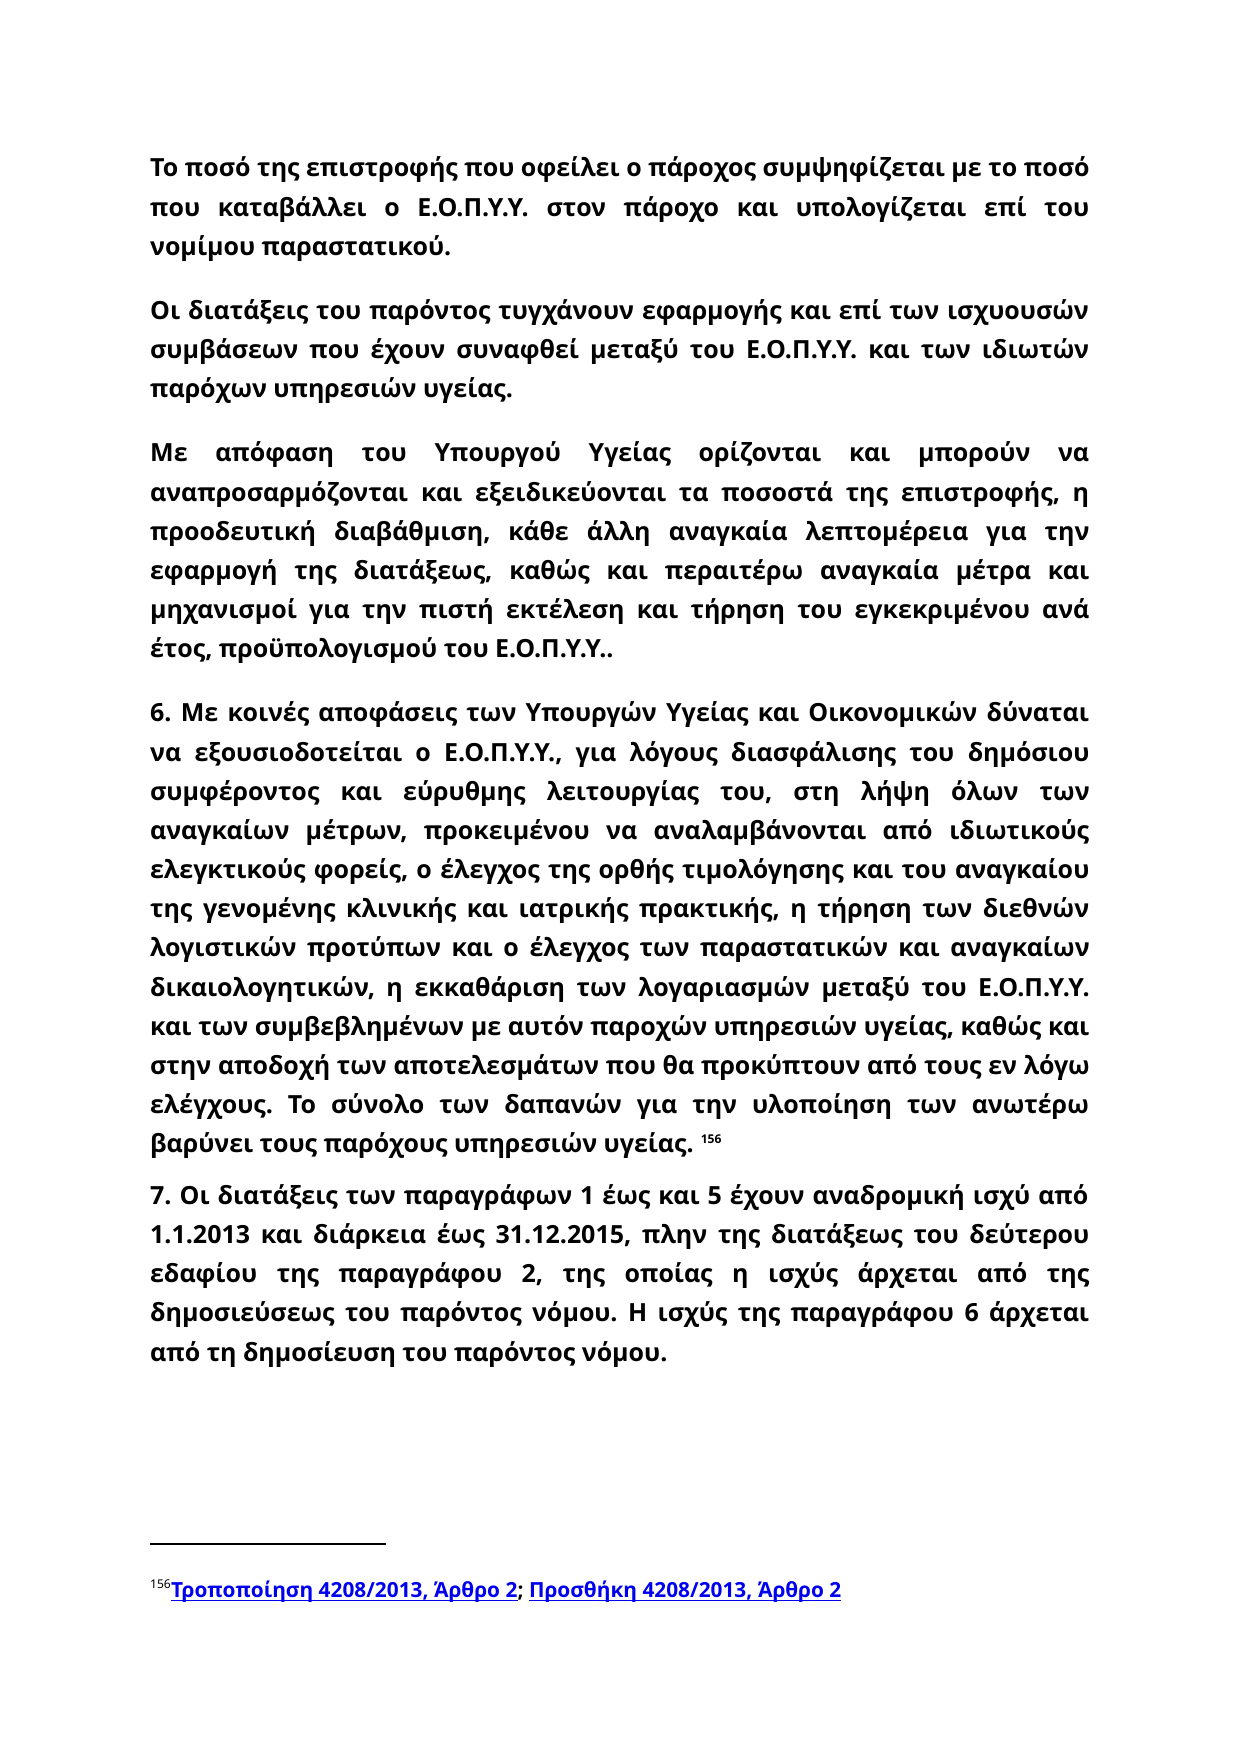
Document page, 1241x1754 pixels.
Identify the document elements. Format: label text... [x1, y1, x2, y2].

text Με απόφαση του Υπουργού Υγείας ορίζονται και μπορούν να αναπροσαρμόζονται και εξειδικεύονται τα ποσοστά της επιστροφής, η προοδευτική διαβάθμιση, κάθε άλλη αναγκαία λεπτομέρεια για την εφαρμογή της διατάξεως, καθώς και περαιτέρω αναγκαία μέτρα και μηχανισμοί για την πιστή εκτέλεση και τήρηση του εγκεκριμένου ανά έτος, προϋπολογισμού του Ε.Ο.Π.Υ.Υ.. [150, 435, 1090, 665]
text 7. Οι διατάξεις των παραγράφων 1 έως και 5 έχουν αναδρομική ισχύ από 1.1.2013 και διάρκεια έως 31.12.2015, πλην της διατάξεως του δεύτερου εδαφίου της παραγράφου 2, της οποίας η ισχύς άρχεται από της δημοσιεύσεως του παρόντος νόμου. Η ισχύς της παραγράφου 6 άρχεται από τη δημοσίευση του παρόντος νόμου. [150, 1177, 1090, 1368]
text 6. Με κοινές αποφάσεις των Υπουργών Υγείας και Οικονομικών δύναται να εξουσιοδοτείται ο Ε.Ο.Π.Υ.Υ., για λόγους διασφάλισης του δημόσιου συμφέροντος και εύρυθμης λειτουργίας του, στη λήψη όλων των αναγκαίων μέτρων, προκειμένου να αναλαμβάνονται από ιδιωτικούς ελεγκτικούς φορείς, ο έλεγχος της ορθής τιμολόγησης και του αναγκαίου της γενομένης κλινικής και ιατρικής πρακτικής, η τήρηση των διεθνών λογιστικών προτύπων και ο έλεγχος των παραστατικών και αναγκαίων δικαιολογητικών, η εκκαθάριση των λογαριασμών μεταξύ του Ε.Ο.Π.Υ.Υ. και των συμβεβλημένων με αυτόν παροχών υπηρεσιών υγείας, καθώς και στην αποδοχή των αποτελεσμάτων που θα προκύπτουν από τους εν λόγω ελέγχους. Το σύνολο των δαπανών για την υλοποίηση των ανωτέρω βαρύνει τους παρόχους υπηρεσιών υγείας. [150, 695, 1090, 1160]
text Το ποσό της επιστροφής που οφείλει ο πάροχος συμψηφίζεται με το ποσό που καταβάλλει ο Ε.Ο.Π.Υ.Υ. στον πάροχο και υπολογίζεται επί του νομίμου παραστατικού. [150, 150, 1090, 262]
text Οι διατάξεις του παρόντος τυγχάνουν εφαρμογής και επί των ισχυουσών συμβάσεων που έχουν συναφθεί μεταξύ του Ε.Ο.Π.Υ.Υ. και των ιδιωτών παρόχων υπηρεσιών υγείας. [150, 292, 1090, 405]
text Τροποποίηση 4208/2013, Άρθρο 2; Προσθήκη 4208/2013, Άρθρο 2 [150, 1576, 1090, 1604]
